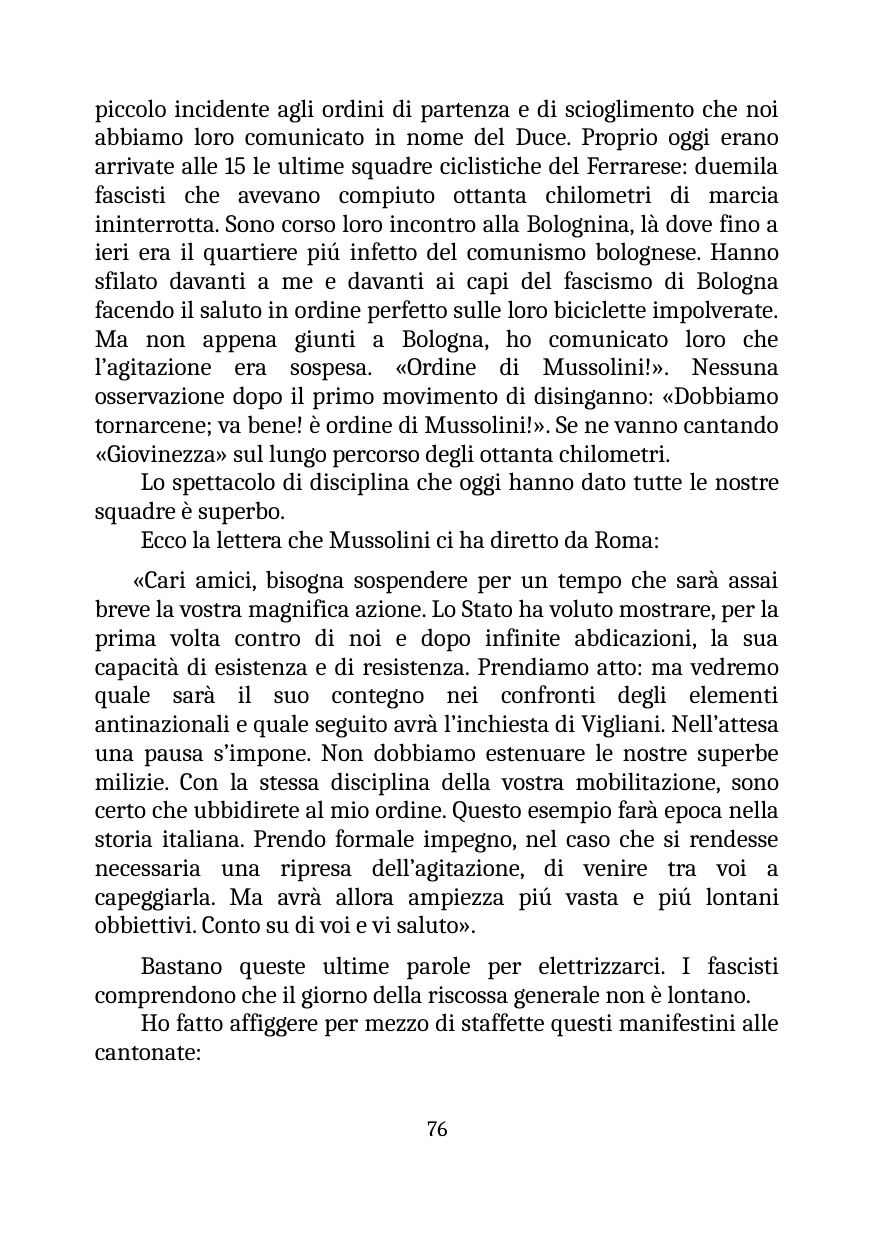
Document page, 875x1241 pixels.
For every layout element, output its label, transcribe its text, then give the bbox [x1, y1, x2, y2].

text Lo spettacolo di disciplina che oggi hanno dato tutte le nostre squadre è superbo. [94, 468, 779, 526]
text Ecco la lettera che Mussolini ci ha diretto da Roma: [94, 526, 779, 554]
text Ho fatto affiggere per mezzo di staffette questi manifestini alle cantonate: [94, 1009, 779, 1067]
text «Cari amici, bisogna sospendere per un tempo che sarà assai breve la vostra magnifica azione. Lo Stato ha voluto mostrare, per la prima volta contro di noi e dopo infinite abdicazioni, la sua capacità di esistenza e di resistenza. Prendiamo atto: ma vedremo quale sarà il suo contegno nei confronti degli elementi antinazionali e quale seguito avrà l’inchiesta di Vigliani. Nell’attesa una pausa s’impone. Non dobbiamo estenuare le nostre superbe milizie. Con la stessa disciplina della vostra mobilitazione, sono certo che ubbidirete al mio ordine. Questo esempio farà epoca nella storia italiana. Prendo formale impegno, nel caso che si rendesse necessaria una ripresa dell’agitazione, di venire tra voi a capeggiarla. Ma avrà allora ampiezza piú vasta e piú lontani obbiettivi. Conto su di voi e vi saluto». [94, 566, 779, 940]
text piccolo incidente agli ordini di partenza e di scioglimento che noi abbiamo loro comunicato in nome del Duce. Proprio oggi erano arrivate alle 15 le ultime squadre ciclistiche del Ferrarese: duemila fascisti che avevano compiuto ottanta chilometri di marcia ininterrotta. Sono corso loro incontro alla Bolognina, là dove fino a ieri era il quartiere piú infetto del comunismo bolognese. Hanno sfilato davanti a me e davanti ai capi del fascismo di Bologna facendo il saluto in ordine perfetto sulle loro biciclette impolverate. Ma non appena giunti a Bologna, ho comunicato loro che l’agitazione era sospesa. «Ordine di Mussolini!». Nessuna osservazione dopo il primo movimento di disinganno: «Dobbiamo tornarcene; va bene! è ordine di Mussolini!». Se ne vanno cantando «Giovinezza» sul lungo percorso degli ottanta chilometri. [94, 94, 779, 468]
text Bastano queste ultime parole per elettrizzarci. I fascisti comprendono che il giorno della riscossa generale non è lontano. [94, 952, 779, 1009]
